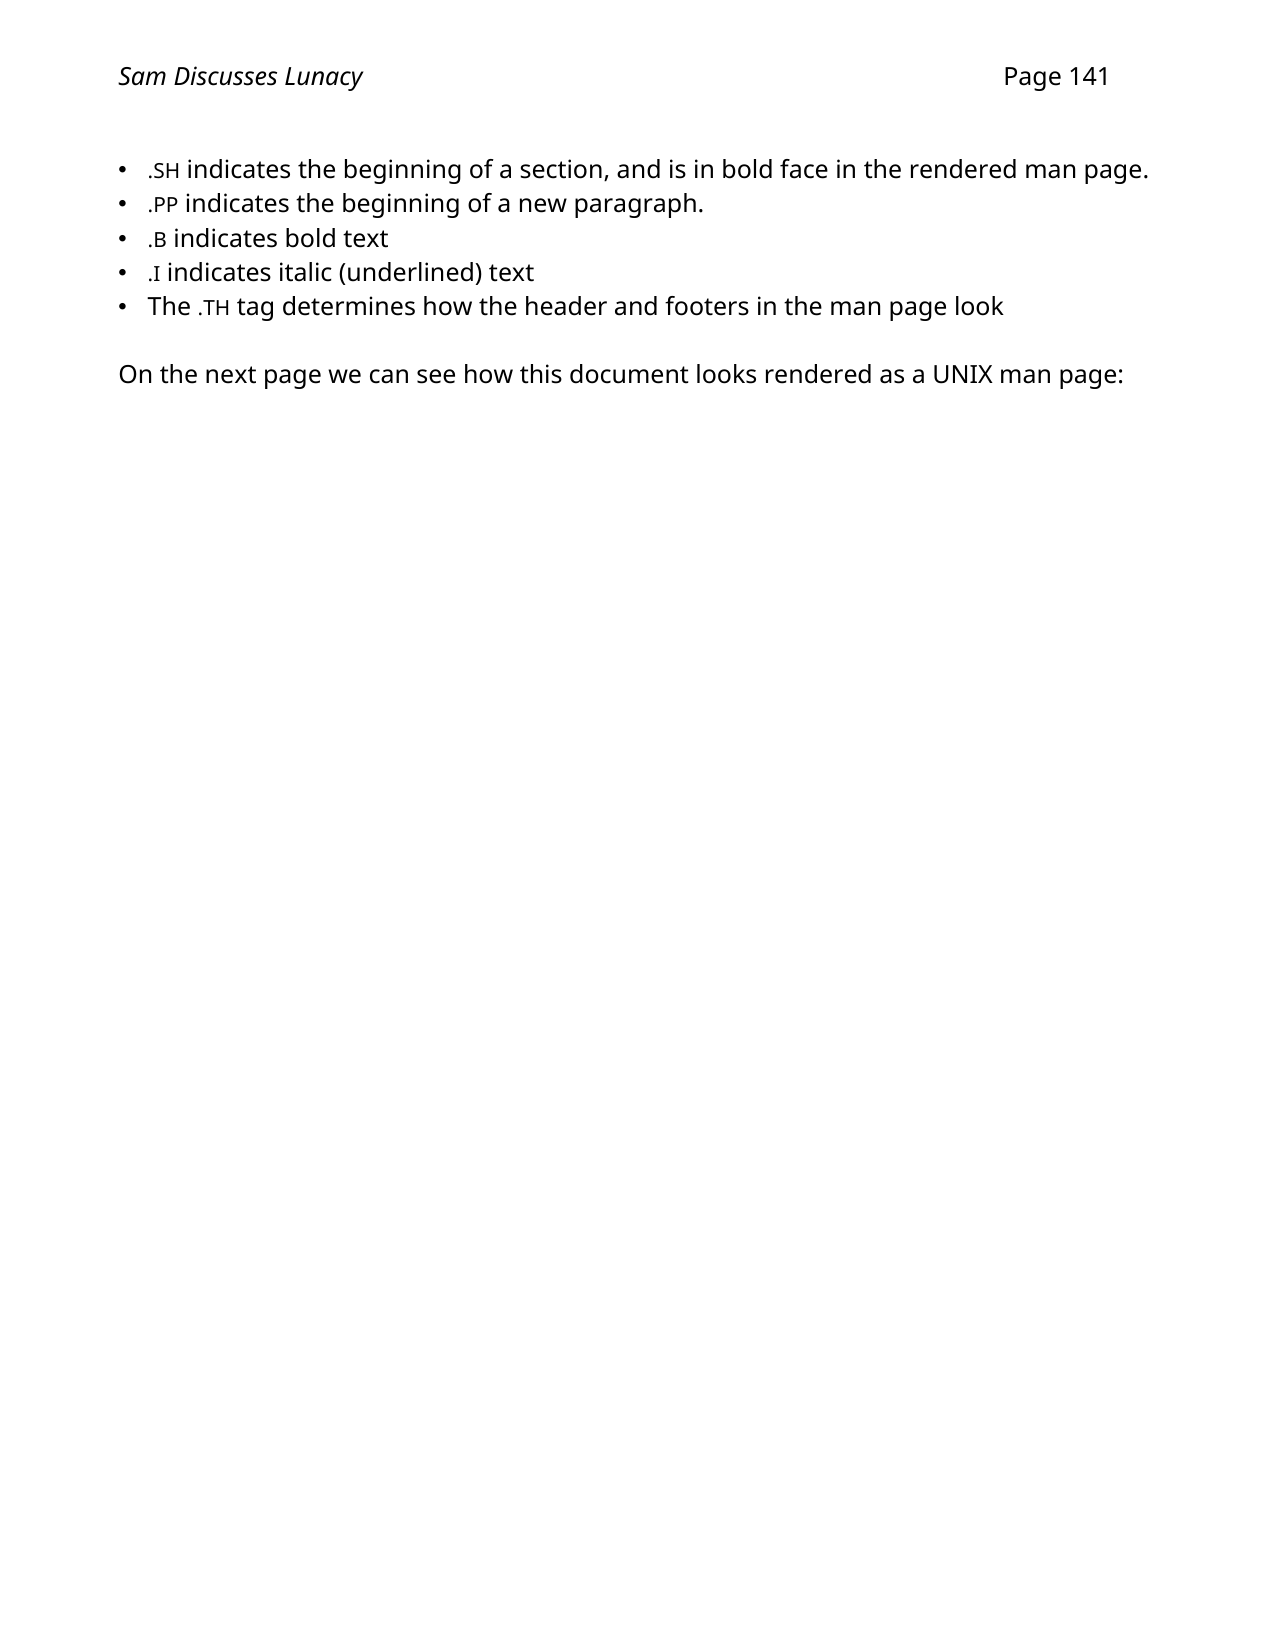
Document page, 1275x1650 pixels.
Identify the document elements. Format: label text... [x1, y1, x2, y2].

list .SH indicates the beginning of a section, and is in bold face in the rendered man page. [118, 152, 1157, 186]
list The .TH tag determines how the header and footers in the man page look [118, 288, 1157, 322]
list .PP indicates the beginning of a new paragraph. [118, 186, 1157, 220]
list .I indicates italic (underlined) text [118, 254, 1157, 288]
list .B indicates bold text [118, 220, 1157, 254]
text On the next page we can see how this document looks rendered as a UNIX man page: [118, 356, 1157, 391]
